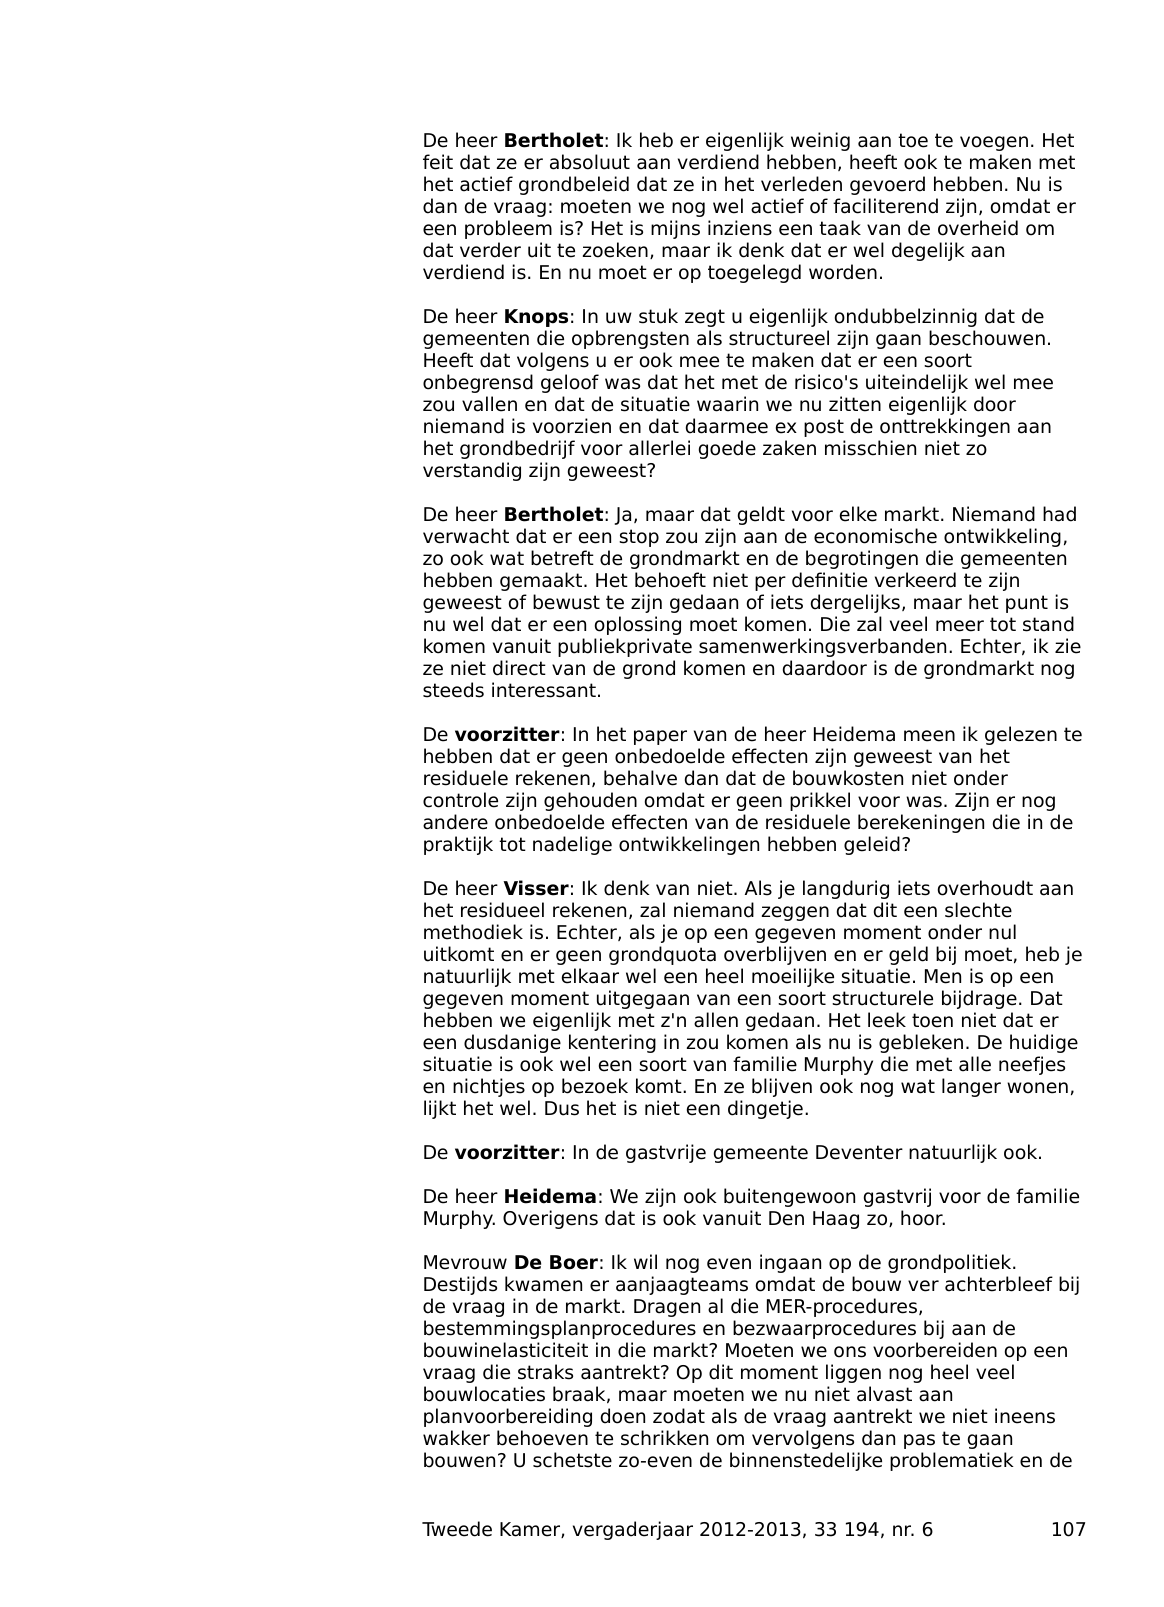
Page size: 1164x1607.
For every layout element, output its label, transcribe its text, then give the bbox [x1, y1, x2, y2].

text De heer Knops: In uw stuk zegt u eigenlijk ondubbelzinnig dat de gemeenten die opbrengsten als structureel zijn gaan beschouwen. Heeft dat volgens u er ook mee te maken dat er een soort onbegrensd geloof was dat het met de risico's uiteindelijk wel mee zou vallen en dat de situatie waarin we nu zitten eigenlijk door niemand is voorzien en dat daarmee ex post de onttrekkingen aan het grondbedrijf voor allerlei goede zaken misschien niet zo verstandig zijn geweest? [422, 306, 1087, 482]
text De voorzitter: In de gastvrije gemeente Deventer natuurlijk ook. [422, 1142, 1087, 1164]
text Mevrouw De Boer: Ik wil nog even ingaan op de grondpolitiek. Destijds kwamen er aanjaagteams omdat de bouw ver achterbleef bij de vraag in de markt. Dragen al die MER-procedures, bestemmingsplanprocedures en bezwaarprocedures bij aan de bouwinelasticiteit in die markt? Moeten we ons voorbereiden op een vraag die straks aantrekt? Op dit moment liggen nog heel veel bouwlocaties braak, maar moeten we nu niet alvast aan planvoorbereiding doen zodat als de vraag aantrekt we niet ineens wakker behoeven te schrikken om vervolgens dan pas te gaan bouwen? U schetste zo-even de binnenstedelijke problematiek en de [422, 1252, 1087, 1472]
text De heer Visser: Ik denk van niet. Als je langdurig iets overhoudt aan het residueel rekenen, zal niemand zeggen dat dit een slechte methodiek is. Echter, als je op een gegeven moment onder nul uitkomt en er geen grondquota overblijven en er geld bij moet, heb je natuurlijk met elkaar wel een heel moeilijke situatie. Men is op een gegeven moment uitgegaan van een soort structurele bijdrage. Dat hebben we eigenlijk met z'n allen gedaan. Het leek toen niet dat er een dusdanige kentering in zou komen als nu is gebleken. De huidige situatie is ook wel een soort van familie Murphy die met alle neefjes en nichtjes op bezoek komt. En ze blijven ook nog wat langer wonen, lijkt het wel. Dus het is niet een dingetje. [422, 878, 1087, 1120]
text De heer Bertholet: Ja, maar dat geldt voor elke markt. Niemand had verwacht dat er een stop zou zijn aan de economische ontwikkeling, zo ook wat betreft de grondmarkt en de begrotingen die gemeenten hebben gemaakt. Het behoeft niet per definitie verkeerd te zijn geweest of bewust te zijn gedaan of iets dergelijks, maar het punt is nu wel dat er een oplossing moet komen. Die zal veel meer tot stand komen vanuit publiekprivate samenwerkingsverbanden. Echter, ik zie ze niet direct van de grond komen en daardoor is de grondmarkt nog steeds interessant. [422, 504, 1087, 702]
text De heer Bertholet: Ik heb er eigenlijk weinig aan toe te voegen. Het feit dat ze er absoluut aan verdiend hebben, heeft ook te maken met het actief grondbeleid dat ze in het verleden gevoerd hebben. Nu is dan de vraag: moeten we nog wel actief of faciliterend zijn, omdat er een probleem is? Het is mijns inziens een taak van de overheid om dat verder uit te zoeken, maar ik denk dat er wel degelijk aan verdiend is. En nu moet er op toegelegd worden. [422, 130, 1087, 284]
text De heer Heidema: We zijn ook buitengewoon gastvrij voor de familie Murphy. Overigens dat is ook vanuit Den Haag zo, hoor. [422, 1186, 1087, 1230]
text De voorzitter: In het paper van de heer Heidema meen ik gelezen te hebben dat er geen onbedoelde effecten zijn geweest van het residuele rekenen, behalve dan dat de bouwkosten niet onder controle zijn gehouden omdat er geen prikkel voor was. Zijn er nog andere onbedoelde effecten van de residuele berekeningen die in de praktijk tot nadelige ontwikkelingen hebben geleid? [422, 724, 1087, 856]
